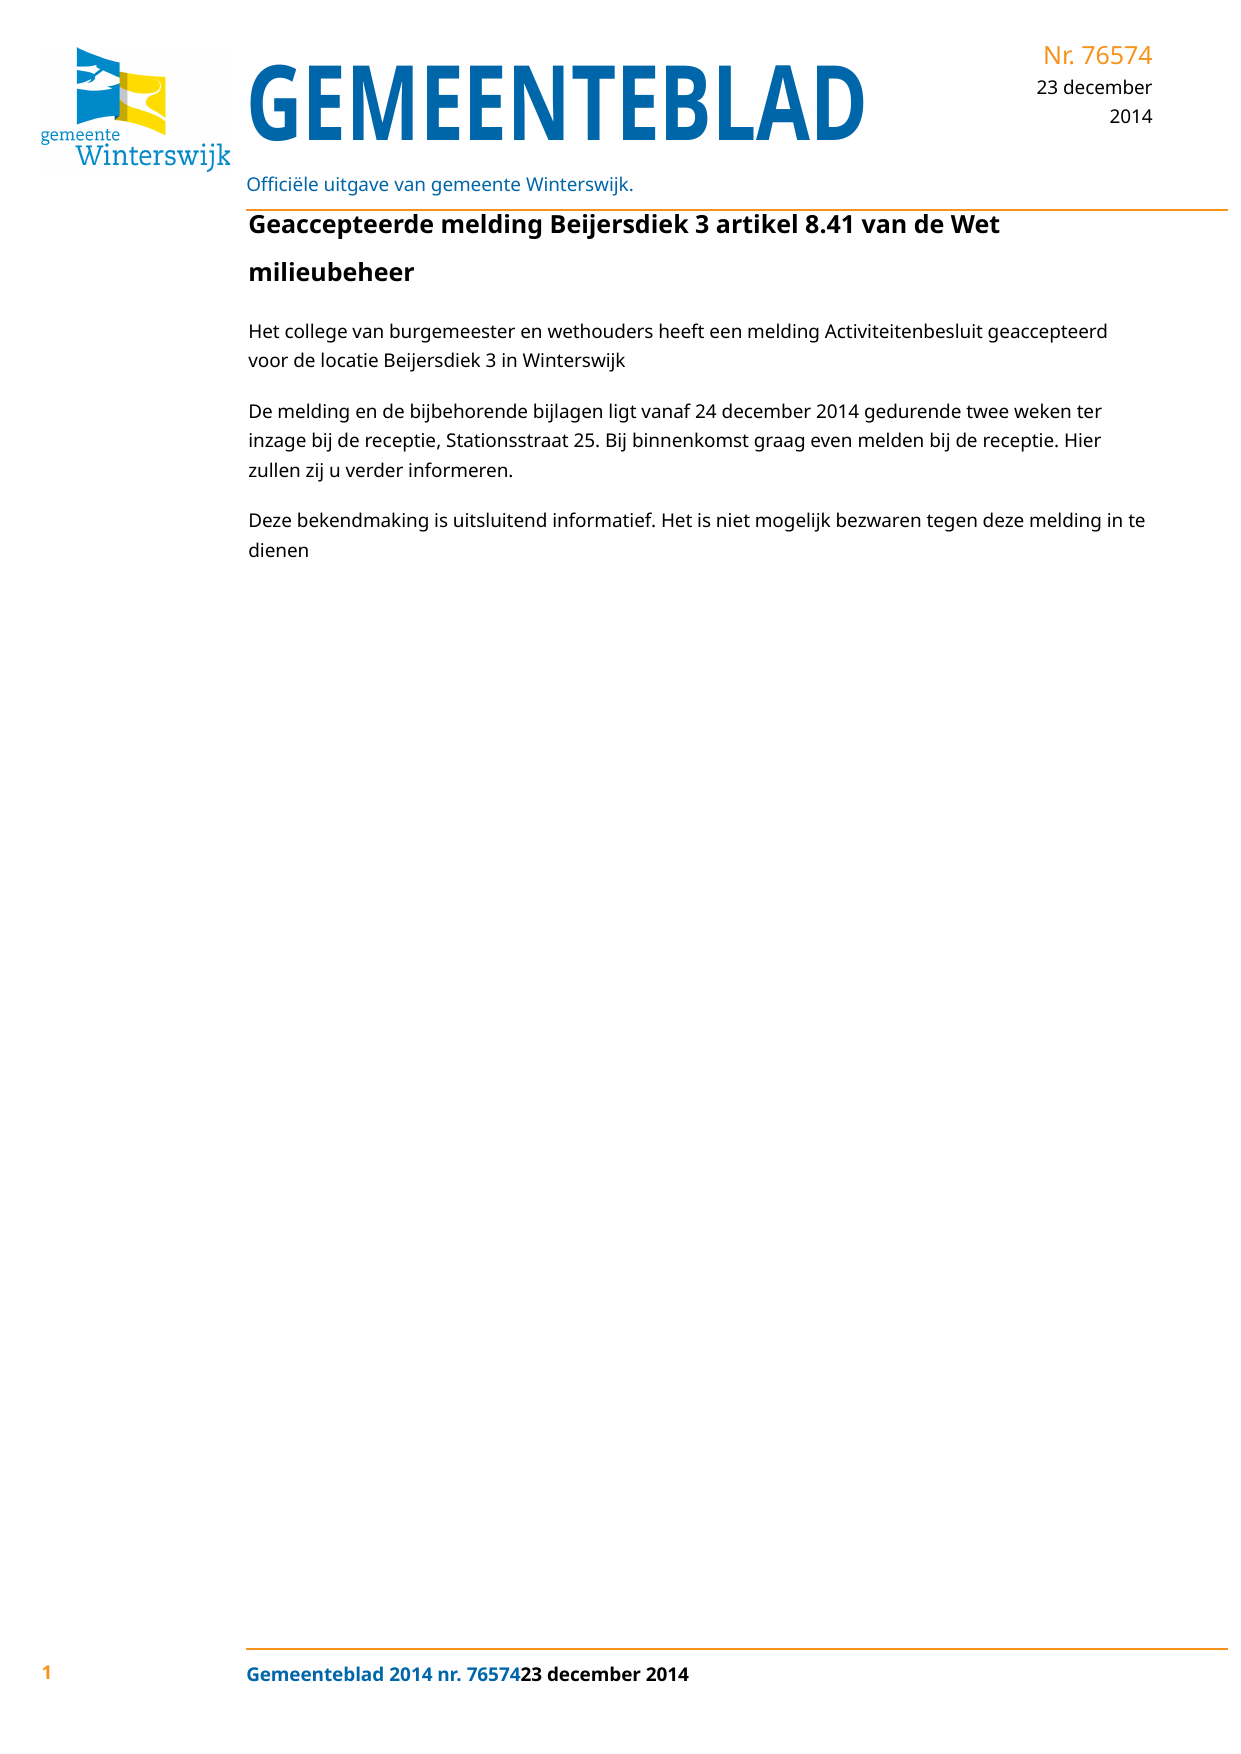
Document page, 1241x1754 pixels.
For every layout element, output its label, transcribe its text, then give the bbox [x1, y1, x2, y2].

picture [41, 47, 231, 172]
text Deze bekendmaking is uitsluitend informatief. Het is niet mogelijk bezwaren tegen deze melding in te dienen [248, 507, 1152, 563]
picture [225, 153, 231, 162]
text Geaccepteerde melding Beijersdiek 3 artikel 8.41 van de Wet milieubeheer [248, 211, 1152, 288]
text Het college van burgemeester en wethouders heeft een melding Activiteitenbesluit geaccepteerd voor de locatie Beijersdiek 3 in Winterswijk [248, 318, 1152, 373]
text De melding en de bijbehorende bijlagen ligt vanaf 24 december 2014 gedurende twee weken ter inzage bij de receptie, Stationsstraat 25. Bij binnenkomst graag even melden bij de receptie. Hier zullen zij u verder informeren. [248, 398, 1152, 483]
